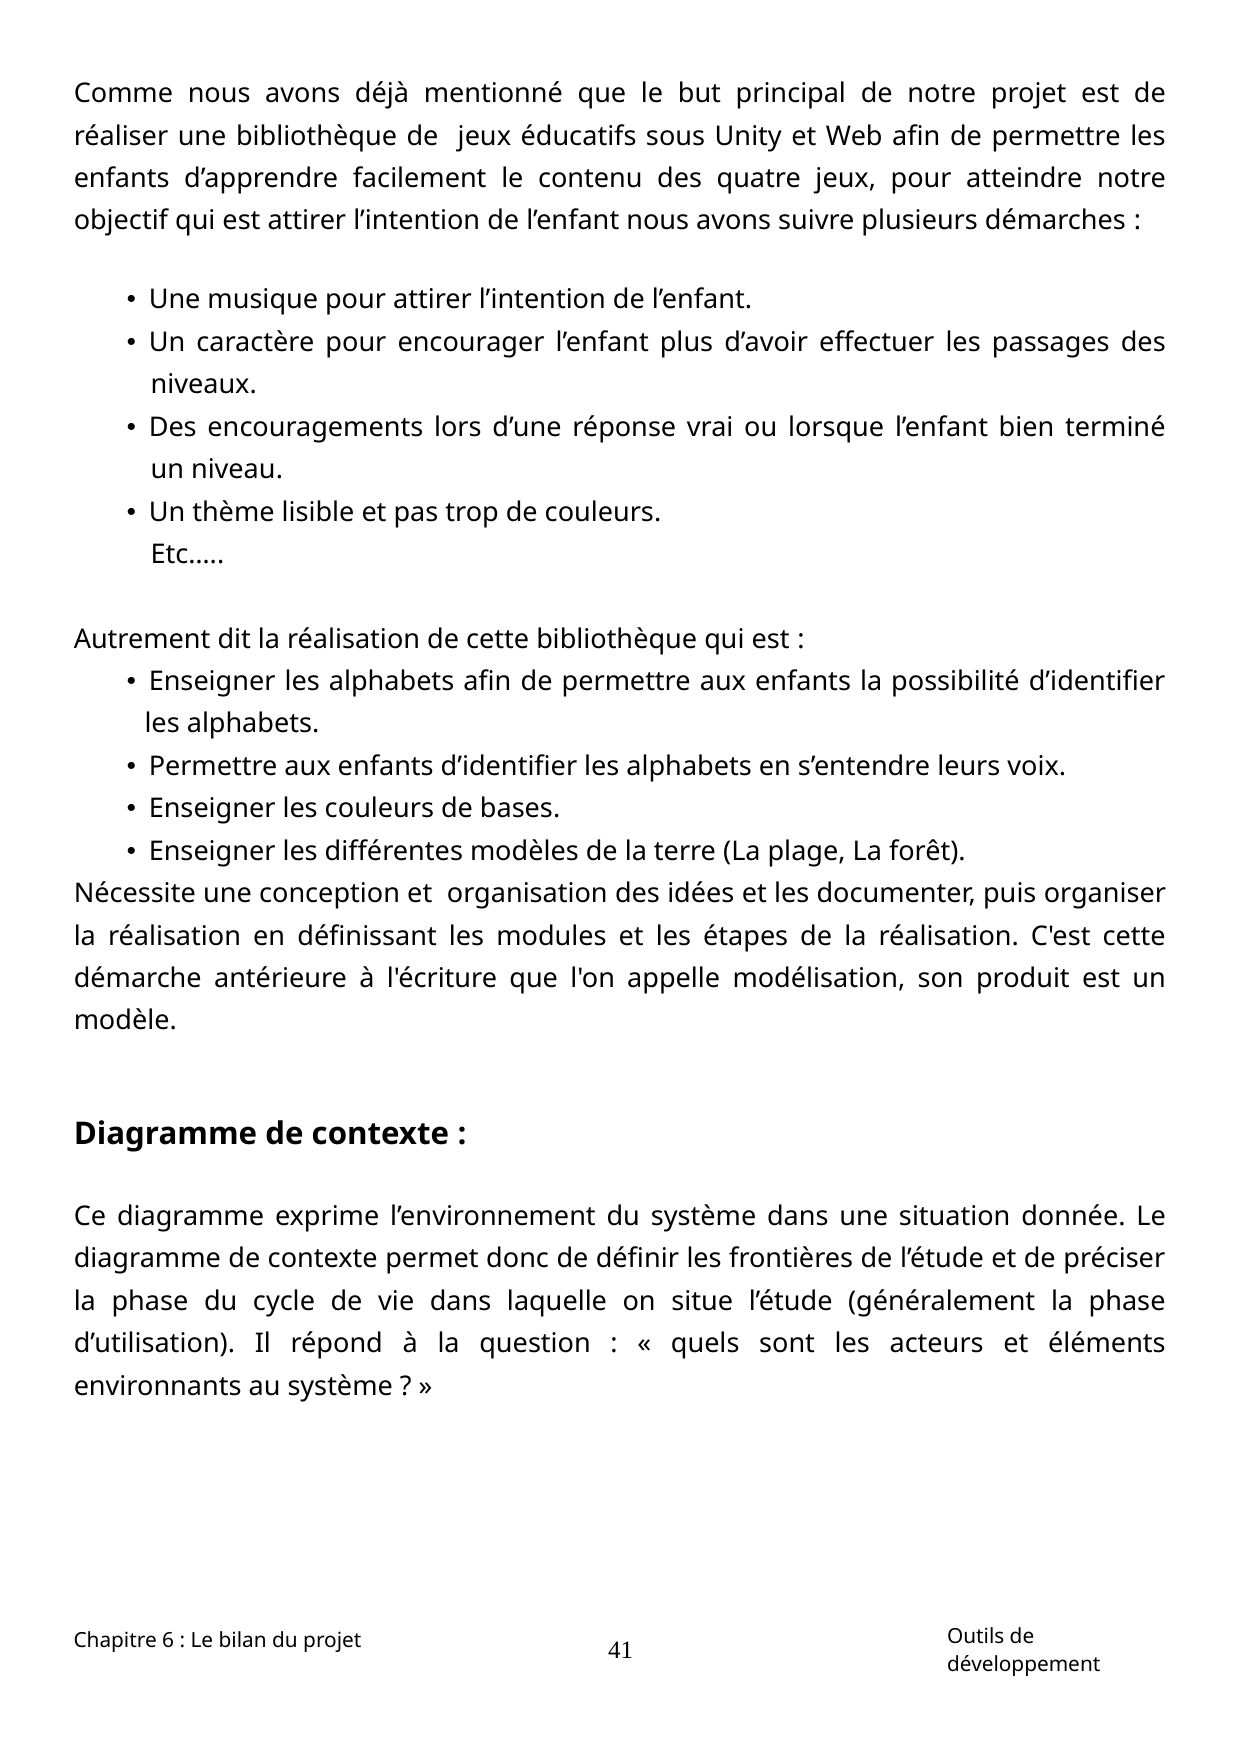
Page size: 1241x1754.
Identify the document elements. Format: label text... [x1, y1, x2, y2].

list Enseigner les alphabets afin de permettre aux enfants la possibilité d’identifier les alphabets. [127, 662, 1167, 741]
list Enseigner les couleurs de bases. [127, 789, 1167, 826]
list Etc….. [127, 534, 1167, 571]
text Diagramme de contexte : [73, 1111, 1167, 1154]
list Autrement dit la réalisation de cette bibliothèque qui est : [73, 619, 1167, 656]
list Enseigner les différentes modèles de la terre (La plage, La forêt). [127, 831, 1167, 868]
list Une musique pour attirer l’intention de l’enfant. [127, 280, 1167, 317]
list Des encouragements lors d’une réponse vrai ou lorsque l’enfant bien terminé un niveau. [127, 407, 1167, 486]
list Un thème lisible et pas trop de couleurs. [127, 492, 1167, 529]
text Nécessite une conception et organisation des idées et les documenter, puis organiser la réalisation en définissant les modules et les étapes de la réalisation. C'est cette démarche antérieure à l'écriture que l'on appelle modélisation, son produit est un modèle. [73, 873, 1167, 1038]
text Comme nous avons déjà mentionné que le but principal de notre projet est de réaliser une bibliothèque de jeux éducatifs sous Unity et Web afin de permettre les enfants d’apprendre facilement le contenu des quatre jeux, pour atteindre notre objectif qui est attirer l’intention de l’enfant nous avons suivre plusieurs démarches : [73, 73, 1167, 238]
list Permettre aux enfants d’identifier les alphabets en s’entendre leurs voix. [127, 746, 1167, 783]
text Ce diagramme exprime l’environnement du système dans une situation donnée. Le diagramme de contexte permet donc de définir les frontières de l’étude et de préciser la phase du cycle de vie dans laquelle on situe l’étude (généralement la phase d’utilisation). Il répond à la question : « quels sont les acteurs et éléments environnants au système ? » [73, 1196, 1167, 1403]
list Un caractère pour encourager l’enfant plus d’avoir effectuer les passages des niveaux. [127, 322, 1167, 402]
